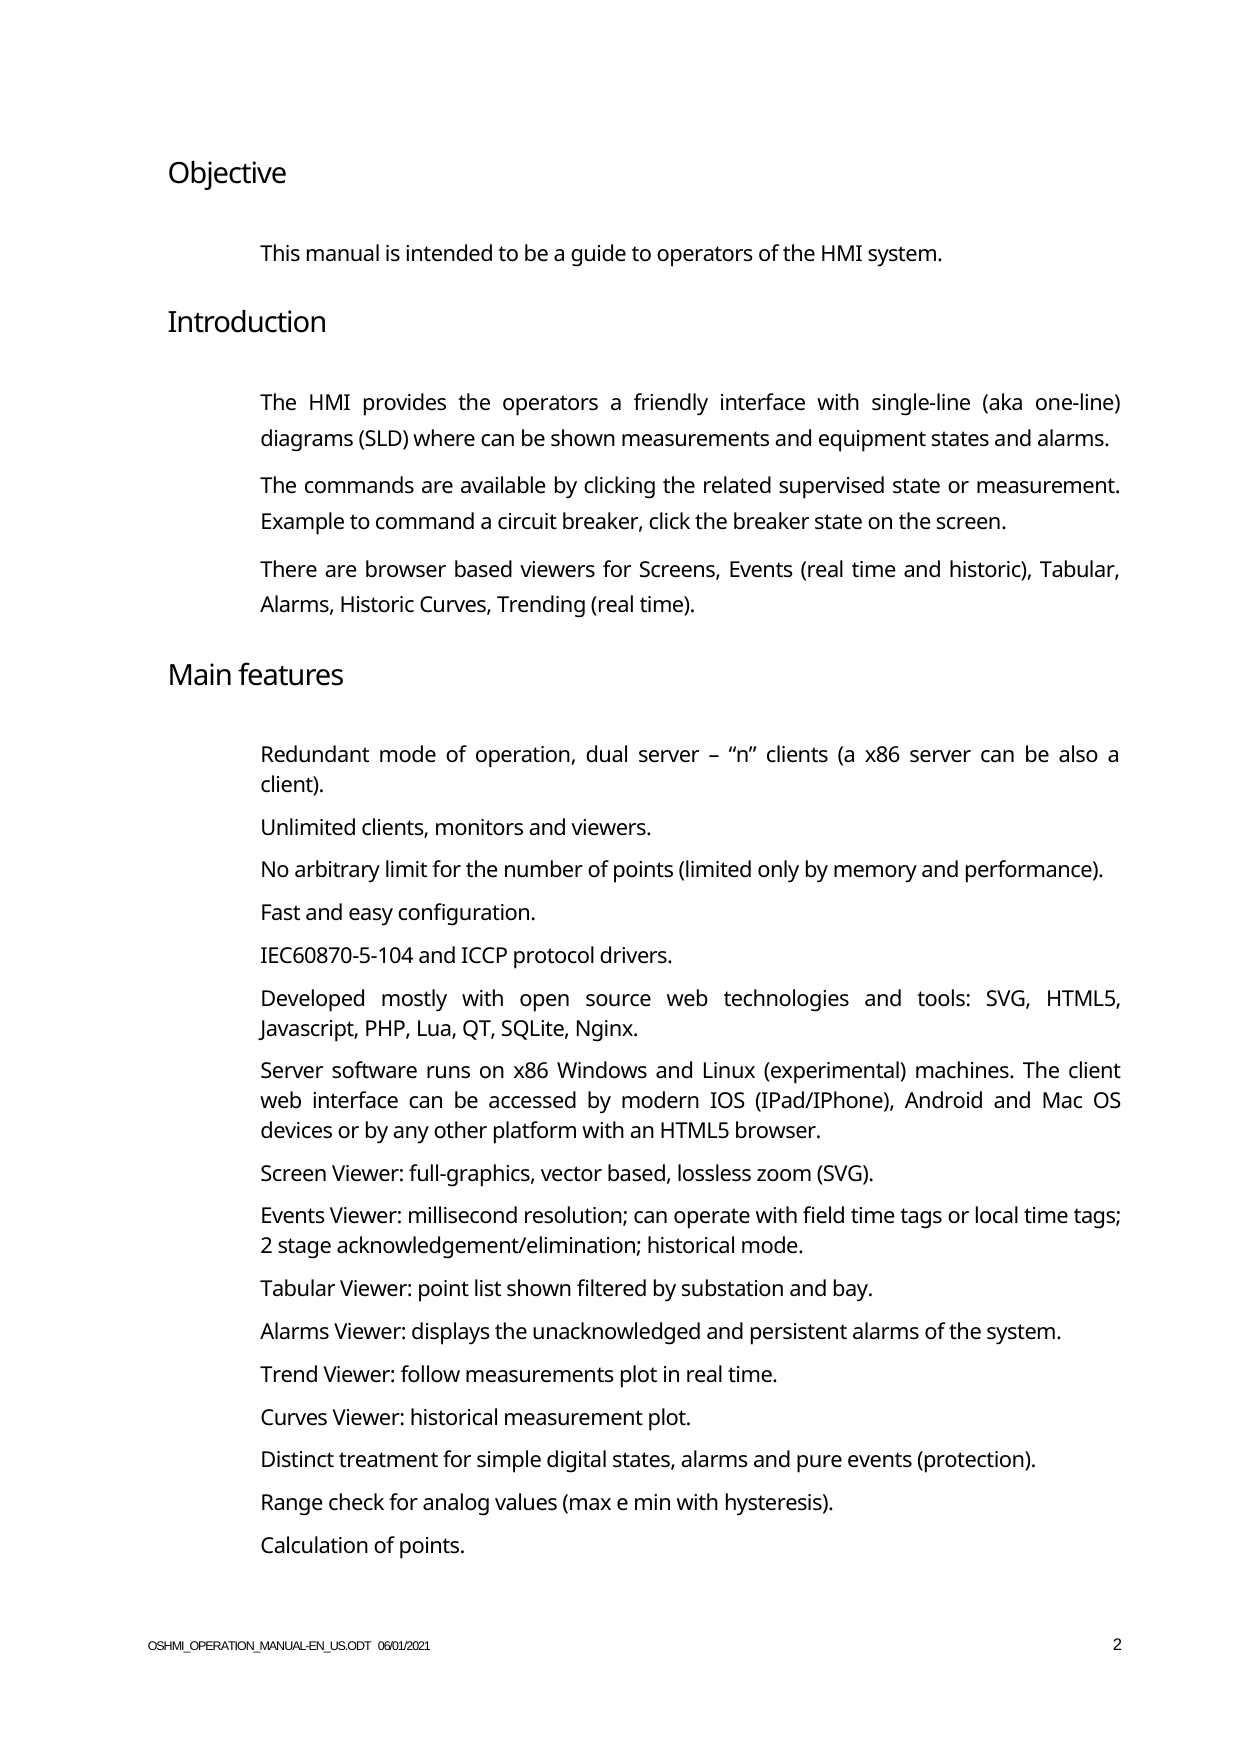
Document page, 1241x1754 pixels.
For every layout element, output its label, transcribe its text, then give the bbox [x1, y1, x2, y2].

subtitle Introduction [161, 296, 1122, 361]
text Curves Viewer: historical measurement plot. [260, 1402, 1122, 1431]
subtitle Main features [161, 648, 1122, 713]
text Range check for analog values (max e min with hysteresis). [260, 1487, 1122, 1517]
text Screen Viewer: full-graphics, vector based, lossless zoom (SVG). [260, 1158, 1122, 1187]
subtitle Objective [161, 146, 1122, 211]
text The HMI provides the operators a friendly interface with single-line (aka one-line) diagrams (SLD) where can be shown measurements and equipment states and alarms. [260, 387, 1122, 452]
text Unlimited clients, monitors and viewers. [260, 811, 1122, 841]
text Events Viewer: millisecond resolution; can operate with field time tags or local time tags; 2 stage acknowledgement/elimination; historical mode. [260, 1201, 1122, 1260]
text Trend Viewer: follow measurements plot in real time. [260, 1359, 1122, 1388]
text Server software runs on x86 Windows and Linux (experimental) machines. The client web interface can be accessed by modern IOS (IPad/IPhone), Android and Mac OS devices or by any other platform with an HTML5 browser. [260, 1055, 1122, 1145]
text Calculation of points. [260, 1530, 1122, 1560]
text IEC60870-5-104 and ICCP protocol drivers. [260, 940, 1122, 970]
text Redundant mode of operation, dual server – “n” clients (a x86 server can be also a client). [260, 739, 1122, 798]
text Fast and easy configuration. [260, 897, 1122, 927]
text No arbitrary limit for the number of points (limited only by memory and performance). [260, 854, 1122, 884]
text Distinct treatment for simple digital states, alarms and pure events (protection). [260, 1444, 1122, 1474]
text This manual is intended to be a guide to operators of the HMI system. [260, 237, 1122, 267]
text The commands are available by clicking the related supervised state or measurement. Example to command a circuit breaker, click the breaker state on the screen. [260, 470, 1122, 536]
text There are browser based viewers for Screens, Events (real time and historic), Tabular, Alarms, Historic Curves, Trending (real time). [260, 554, 1122, 619]
text Tabular Viewer: point list shown filtered by substation and bay. [260, 1273, 1122, 1303]
text Developed mostly with open source web technologies and tools: SVG, HTML5, Javascript, PHP, Lua, QT, SQLite, Nginx. [260, 983, 1122, 1042]
text Alarms Viewer: displays the unacknowledged and persistent alarms of the system. [260, 1316, 1122, 1346]
